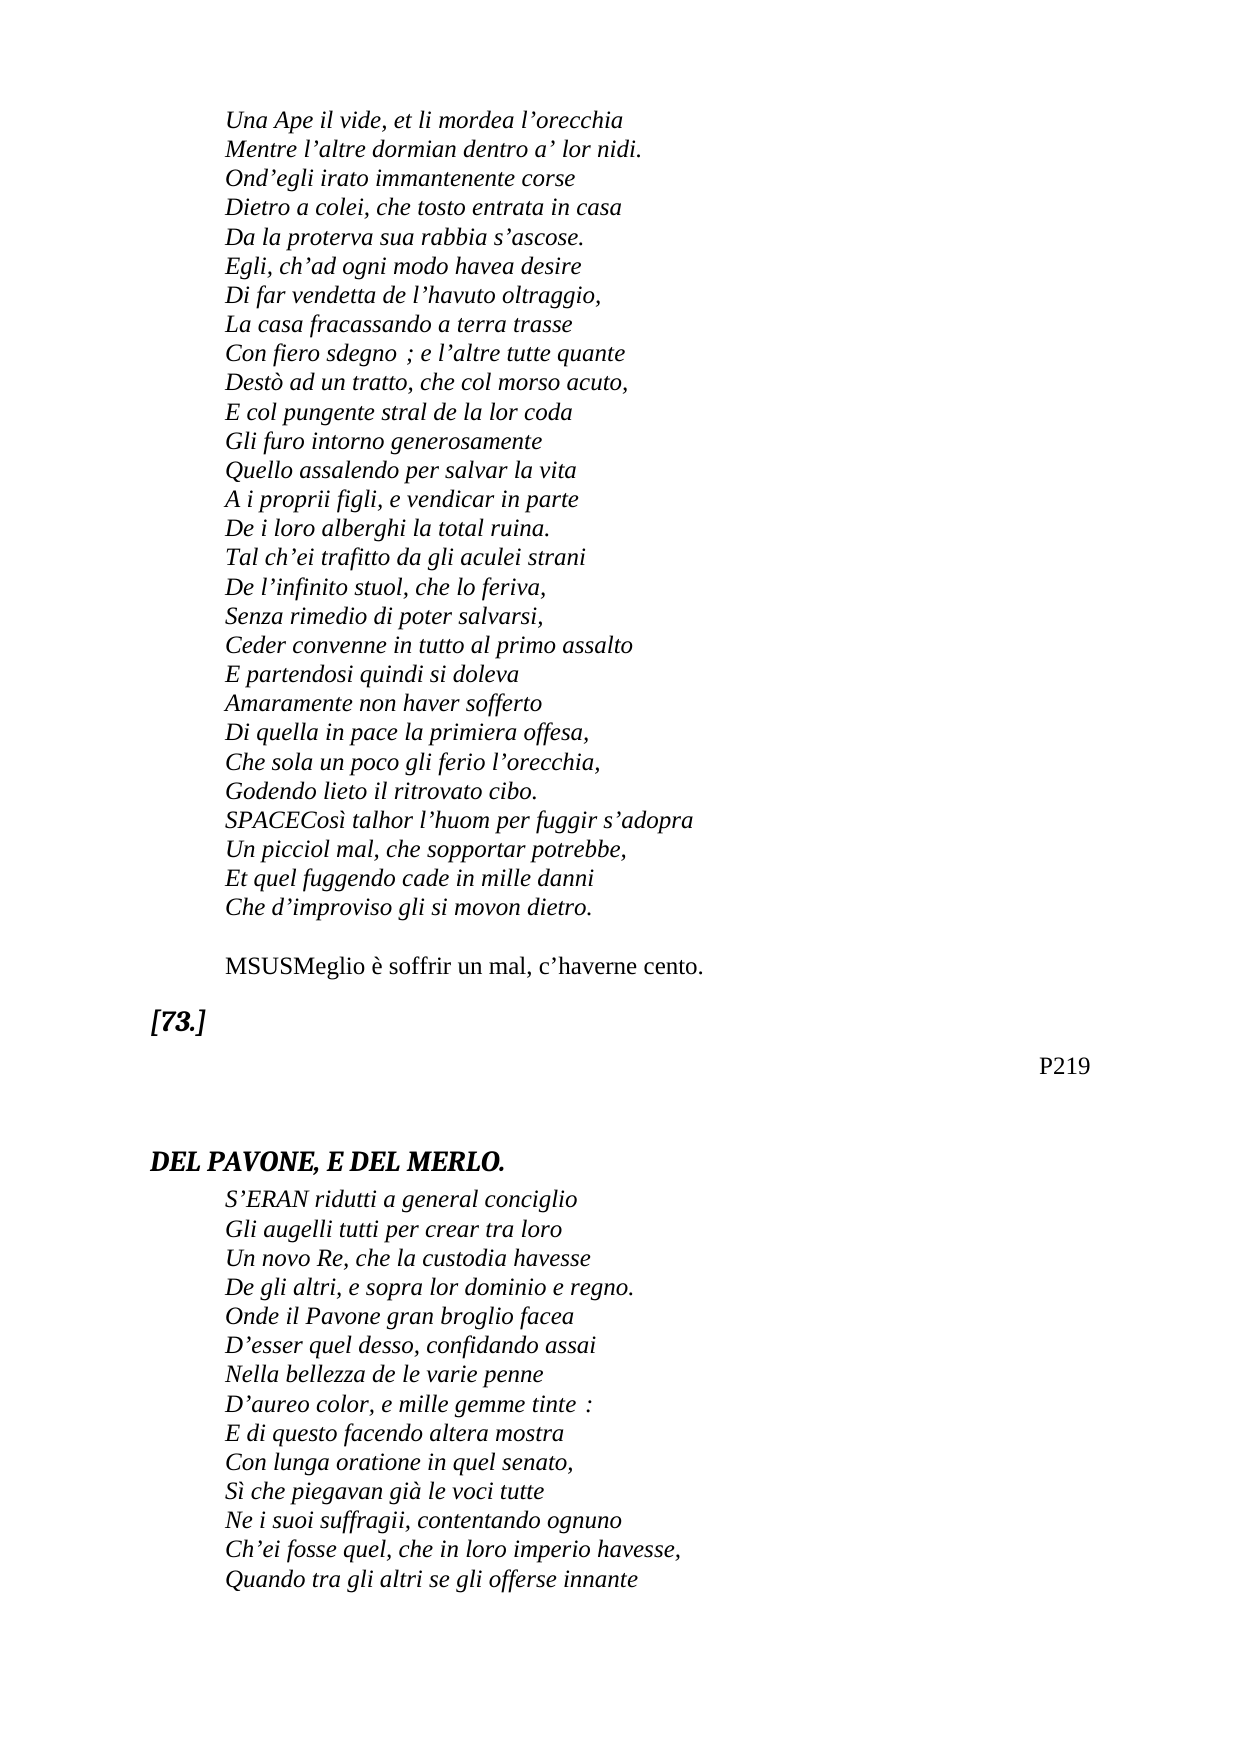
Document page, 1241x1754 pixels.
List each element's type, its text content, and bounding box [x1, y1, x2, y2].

subtitle DEL PAVONE, E DEL MERLO. [150, 1145, 1090, 1178]
subtitle [73.] [150, 1005, 1090, 1038]
text SPACECosì talhor l’huom per fuggir s’adopra Un picciol mal, che sopportar potrebbe, Et quel fuggendo cade in mille danni Che d’improviso gli si movon dietro. [225, 805, 1090, 922]
text S’ERAN ridutti a general conciglio Gli augelli tutti per crear tra loro Un novo Re, che la custodia havesse De gli altri, e sopra lor dominio e regno. Onde il Pavone gran broglio facea D’esser quel desso, confidando assai Nella bellezza de le varie penne D’aureo color, e mille gemme tinte : E di questo facendo altera mostra Con lunga oratione in quel senato, Sì che piegavan già le voci tutte Ne i suoi suffragii, contentando ognuno Ch’ei fosse quel, che in loro imperio havesse, Quando tra gli altri se gli offerse innante [225, 1184, 1090, 1593]
text Una Ape il vide, et li mordea l’orecchia Mentre l’altre dormian dentro a’ lor nidi. Ond’egli irato immantenente corse Dietro a colei, che tosto entrata in casa Da la proterva sua rabbia s’ascose. Egli, ch’ad ogni modo havea desire Di far vendetta de l’havuto oltraggio, La casa fracassando a terra trasse Con fiero sdegno ; e l’altre tutte quante Destò ad un tratto, che col morso acuto, E col pungente stral de la lor coda Gli furo intorno generosamente Quello assalendo per salvar la vita A i proprii figli, e vendicar in parte De i loro alberghi la total ruina. Tal ch’ei trafitto da gli aculei strani De l’infinito stuol, che lo feriva, Senza rimedio di poter salvarsi, Ceder convenne in tutto al primo assalto E partendosi quindi si doleva Amaramente non haver sofferto Di quella in pace la primiera offesa, Che sola un poco gli ferio l’orecchia, Godendo lieto il ritrovato cibo. [225, 105, 1090, 805]
text P219 [150, 1045, 1090, 1082]
text MSUSMeglio è soffrir un mal, c’haverne cento. [225, 951, 1090, 980]
